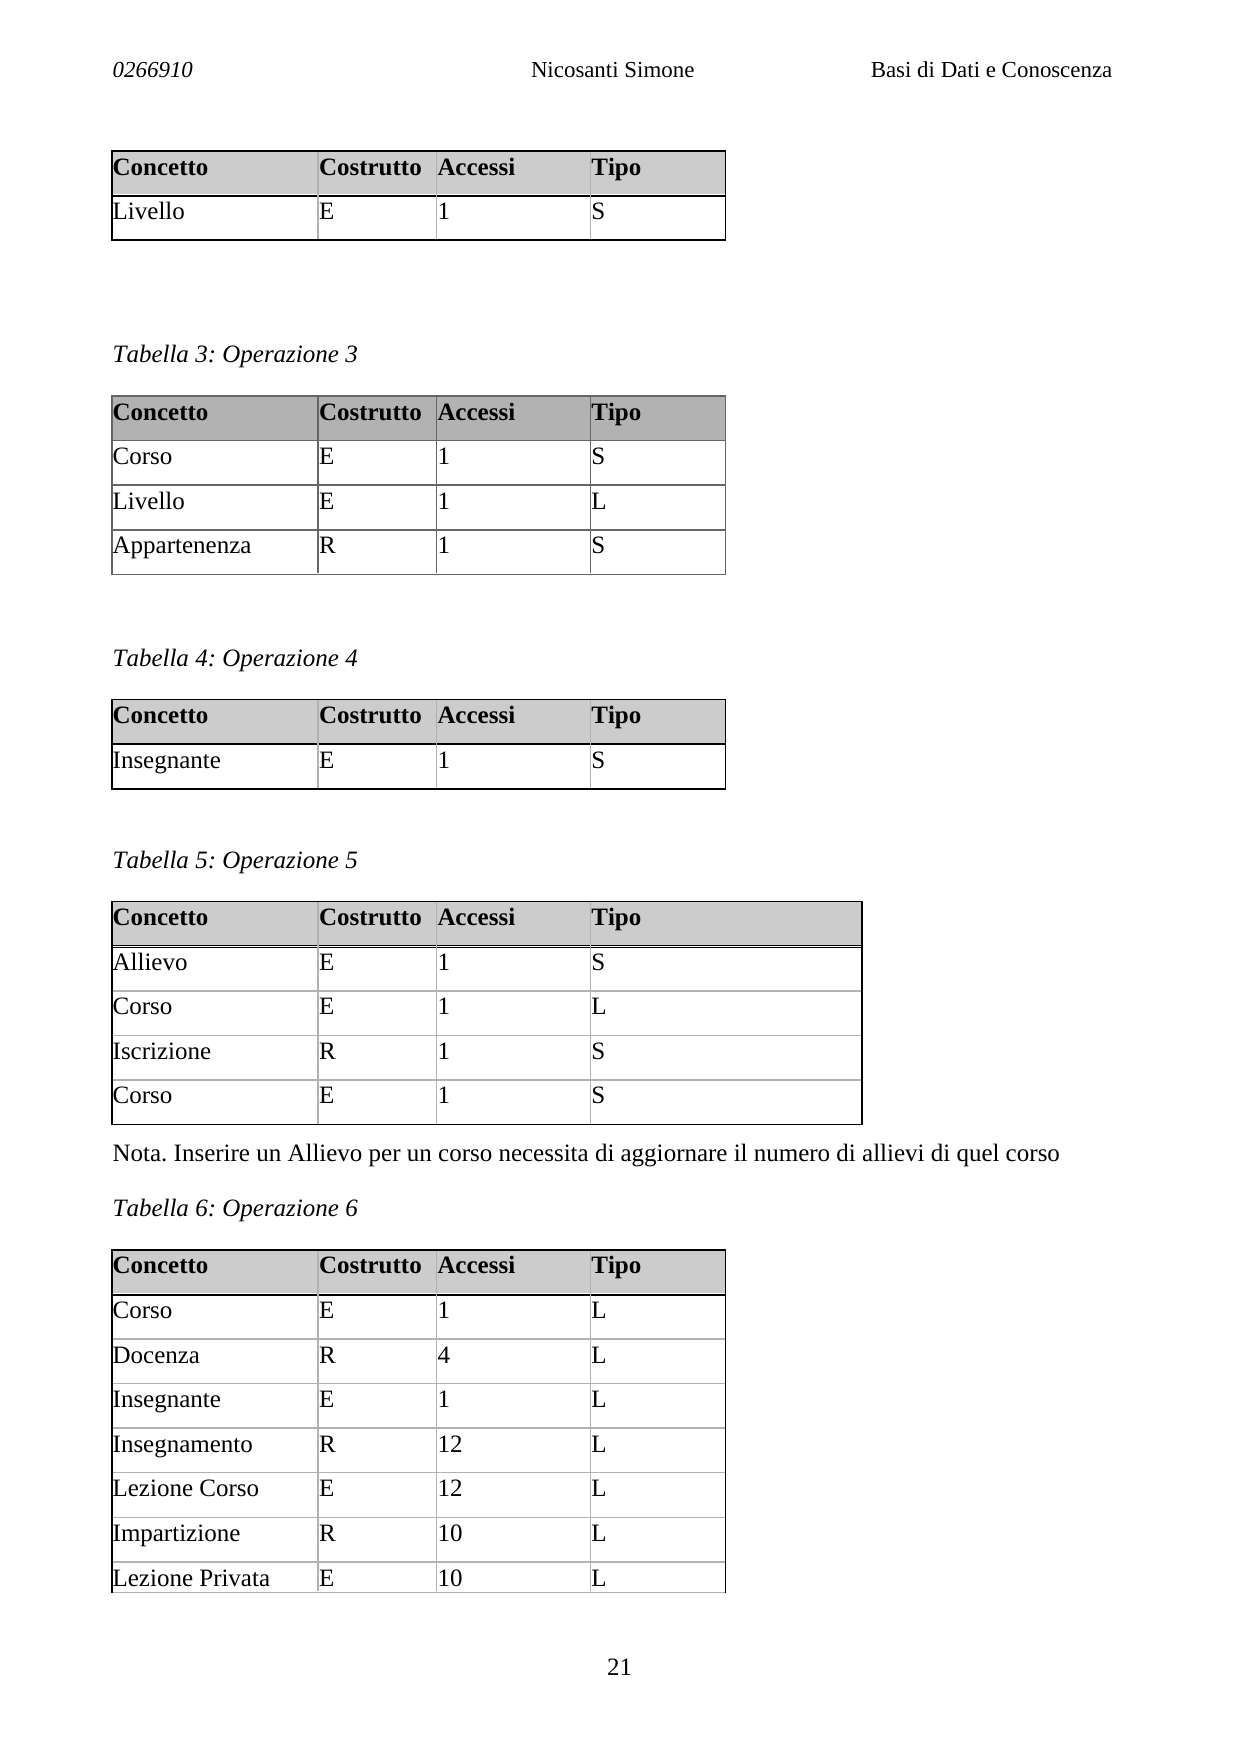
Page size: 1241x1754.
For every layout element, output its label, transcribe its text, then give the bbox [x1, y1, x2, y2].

table_cell S [591, 948, 861, 990]
table_header Costrutto [319, 700, 436, 743]
table_cell 1 [437, 531, 590, 573]
table_cell S [591, 1036, 861, 1079]
table_header Accessi [437, 700, 590, 743]
table_cell L [591, 1563, 725, 1591]
table_cell S [591, 745, 725, 788]
text Tabella 5: Operazione 5 [112, 845, 1128, 874]
table_cell E [319, 1384, 436, 1427]
table_cell 1 [437, 992, 590, 1034]
text Tabella 4: Operazione 4 [112, 643, 1128, 672]
table_cell E [319, 1563, 436, 1591]
table_cell Allievo [113, 948, 317, 990]
table_header Costrutto [319, 902, 436, 945]
table_cell 1 [437, 197, 590, 239]
table_cell 10 [437, 1518, 590, 1561]
table_cell 1 [437, 441, 590, 484]
table_header Concetto [113, 1251, 317, 1293]
table_header Tipo [591, 397, 725, 440]
table_cell E [319, 486, 436, 529]
table_cell Insegnamento [113, 1429, 317, 1472]
table_cell E [319, 745, 436, 788]
table_cell R [319, 1518, 436, 1561]
table_cell E [319, 992, 436, 1034]
table_cell R [319, 531, 436, 573]
table_cell Corso [113, 992, 317, 1034]
table_cell L [591, 1384, 725, 1427]
table_cell Corso [113, 441, 317, 484]
table_cell E [319, 1081, 436, 1124]
table_header Concetto [113, 902, 317, 945]
table_cell 1 [437, 1384, 590, 1427]
table_cell L [591, 486, 725, 529]
table_cell R [319, 1340, 436, 1383]
table_cell S [591, 197, 725, 239]
table_cell Livello [113, 486, 317, 529]
text Tabella 6: Operazione 6 [112, 1193, 1128, 1222]
table_header Accessi [437, 397, 590, 440]
text Nota. Inserire un Allievo per un corso necessita di aggiornare il numero di allievi di quel corso [112, 1138, 1128, 1166]
table_cell 4 [437, 1340, 590, 1383]
table_cell Livello [113, 197, 317, 239]
table_cell 10 [437, 1563, 590, 1591]
table_cell S [591, 531, 725, 573]
table_header Accessi [437, 1251, 590, 1293]
table_header Tipo [591, 902, 861, 945]
table_cell 1 [437, 1081, 590, 1124]
table_header Accessi [437, 902, 590, 945]
table_cell Iscrizione [113, 1036, 317, 1079]
table_header Concetto [113, 152, 317, 194]
table_cell Insegnante [113, 1384, 317, 1427]
table_header Concetto [113, 700, 317, 743]
table_header Tipo [591, 700, 725, 743]
table_header Concetto [113, 397, 317, 440]
table_header Accessi [437, 152, 590, 194]
table_cell R [319, 1036, 436, 1079]
table_cell Lezione Corso [113, 1473, 317, 1516]
table_cell Docenza [113, 1340, 317, 1383]
table_cell Insegnante [113, 745, 317, 788]
table_cell Corso [113, 1296, 317, 1338]
table_cell R [319, 1429, 436, 1472]
table_cell Corso [113, 1081, 317, 1124]
table_header Costrutto [319, 397, 436, 440]
table_cell L [591, 1429, 725, 1472]
table_cell S [591, 1081, 861, 1124]
text Tabella 3: Operazione 3 [112, 339, 1128, 368]
table_cell Appartenenza [113, 531, 317, 573]
table_cell E [319, 948, 436, 990]
table_cell 1 [437, 948, 590, 990]
table_cell 12 [437, 1429, 590, 1472]
table_cell L [591, 1340, 725, 1383]
table_cell E [319, 1473, 436, 1516]
table_cell L [591, 992, 861, 1034]
table_cell 1 [437, 1036, 590, 1079]
table_cell L [591, 1518, 725, 1561]
table_header Costrutto [319, 1251, 436, 1293]
table_cell 1 [437, 486, 590, 529]
table_header Costrutto [319, 152, 436, 194]
table_cell 1 [437, 745, 590, 788]
table_cell E [319, 1296, 436, 1338]
table_cell S [591, 441, 725, 484]
table_cell Impartizione [113, 1518, 317, 1561]
table_cell 12 [437, 1473, 590, 1516]
table_cell Lezione Privata [113, 1563, 317, 1591]
table_cell L [591, 1473, 725, 1516]
table_cell E [319, 197, 436, 239]
table_header Tipo [591, 152, 725, 194]
table_header Tipo [591, 1251, 725, 1293]
table_cell E [319, 441, 436, 484]
table_cell 1 [437, 1296, 590, 1338]
table_cell L [591, 1296, 725, 1338]
